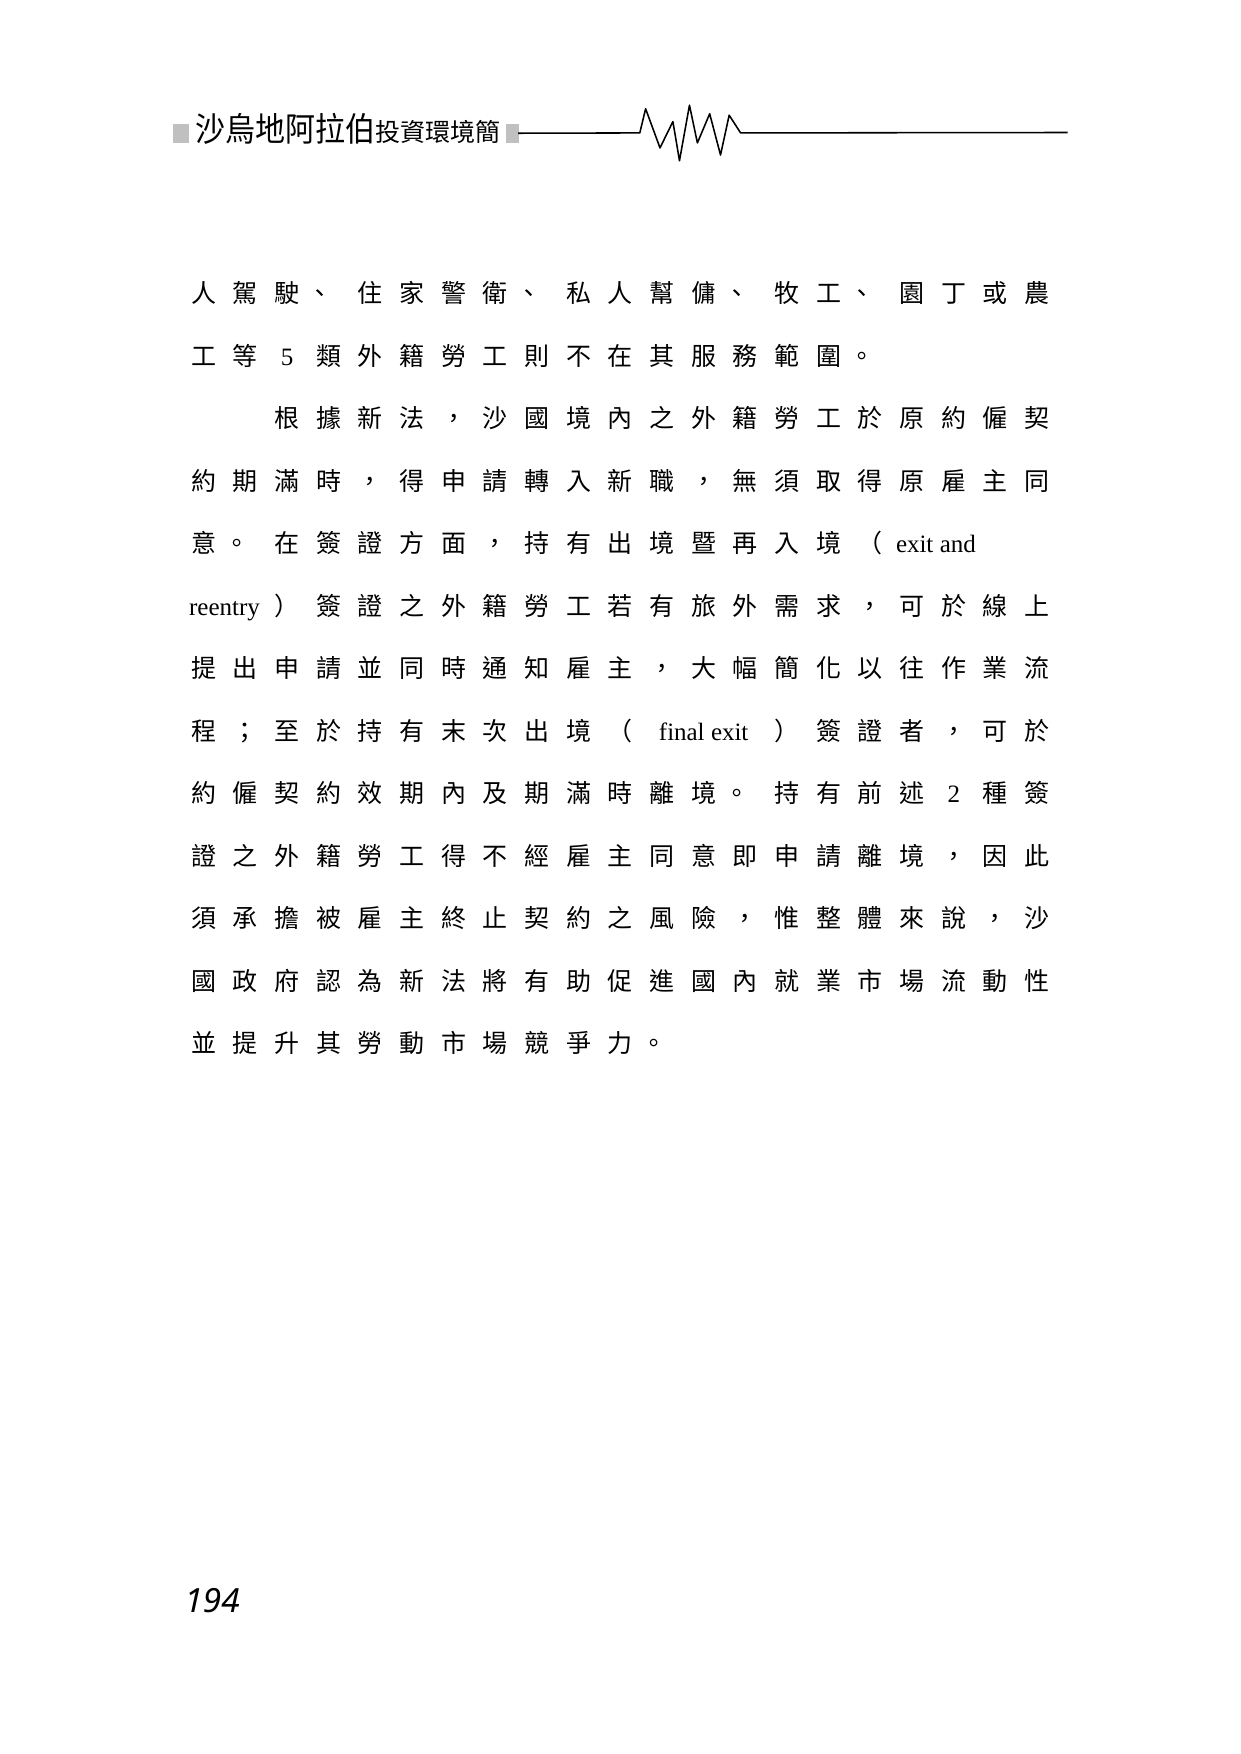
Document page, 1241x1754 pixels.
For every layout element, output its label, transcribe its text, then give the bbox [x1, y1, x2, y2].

text 人駕駛、住家警衛、私人幫傭、牧工、園丁或農工等5類外籍勞工則不在其服務範圍。 [183, 250, 1058, 375]
text 根據新法，沙國境內之外籍勞工於原約僱契約期滿時，得申請轉入新職，無須取得原雇主同意。在簽證方面，持有出境暨再入境（exit and reentry）簽證之外籍勞工若有旅外需求，可於線上提出申請並同時通知雇主，大幅簡化以往作業流程；至於持有末次出境（final exit）簽證者，可於約僱契約效期內及期滿時離境。持有前述2種簽證之外籍勞工得不經雇主同意即申請離境，因此須承擔被雇主終止契約之風險，惟整體來說，沙國政府認為新法將有助促進國內就業市場流動性並提升其勞動市場競爭力。 [183, 375, 1058, 1063]
